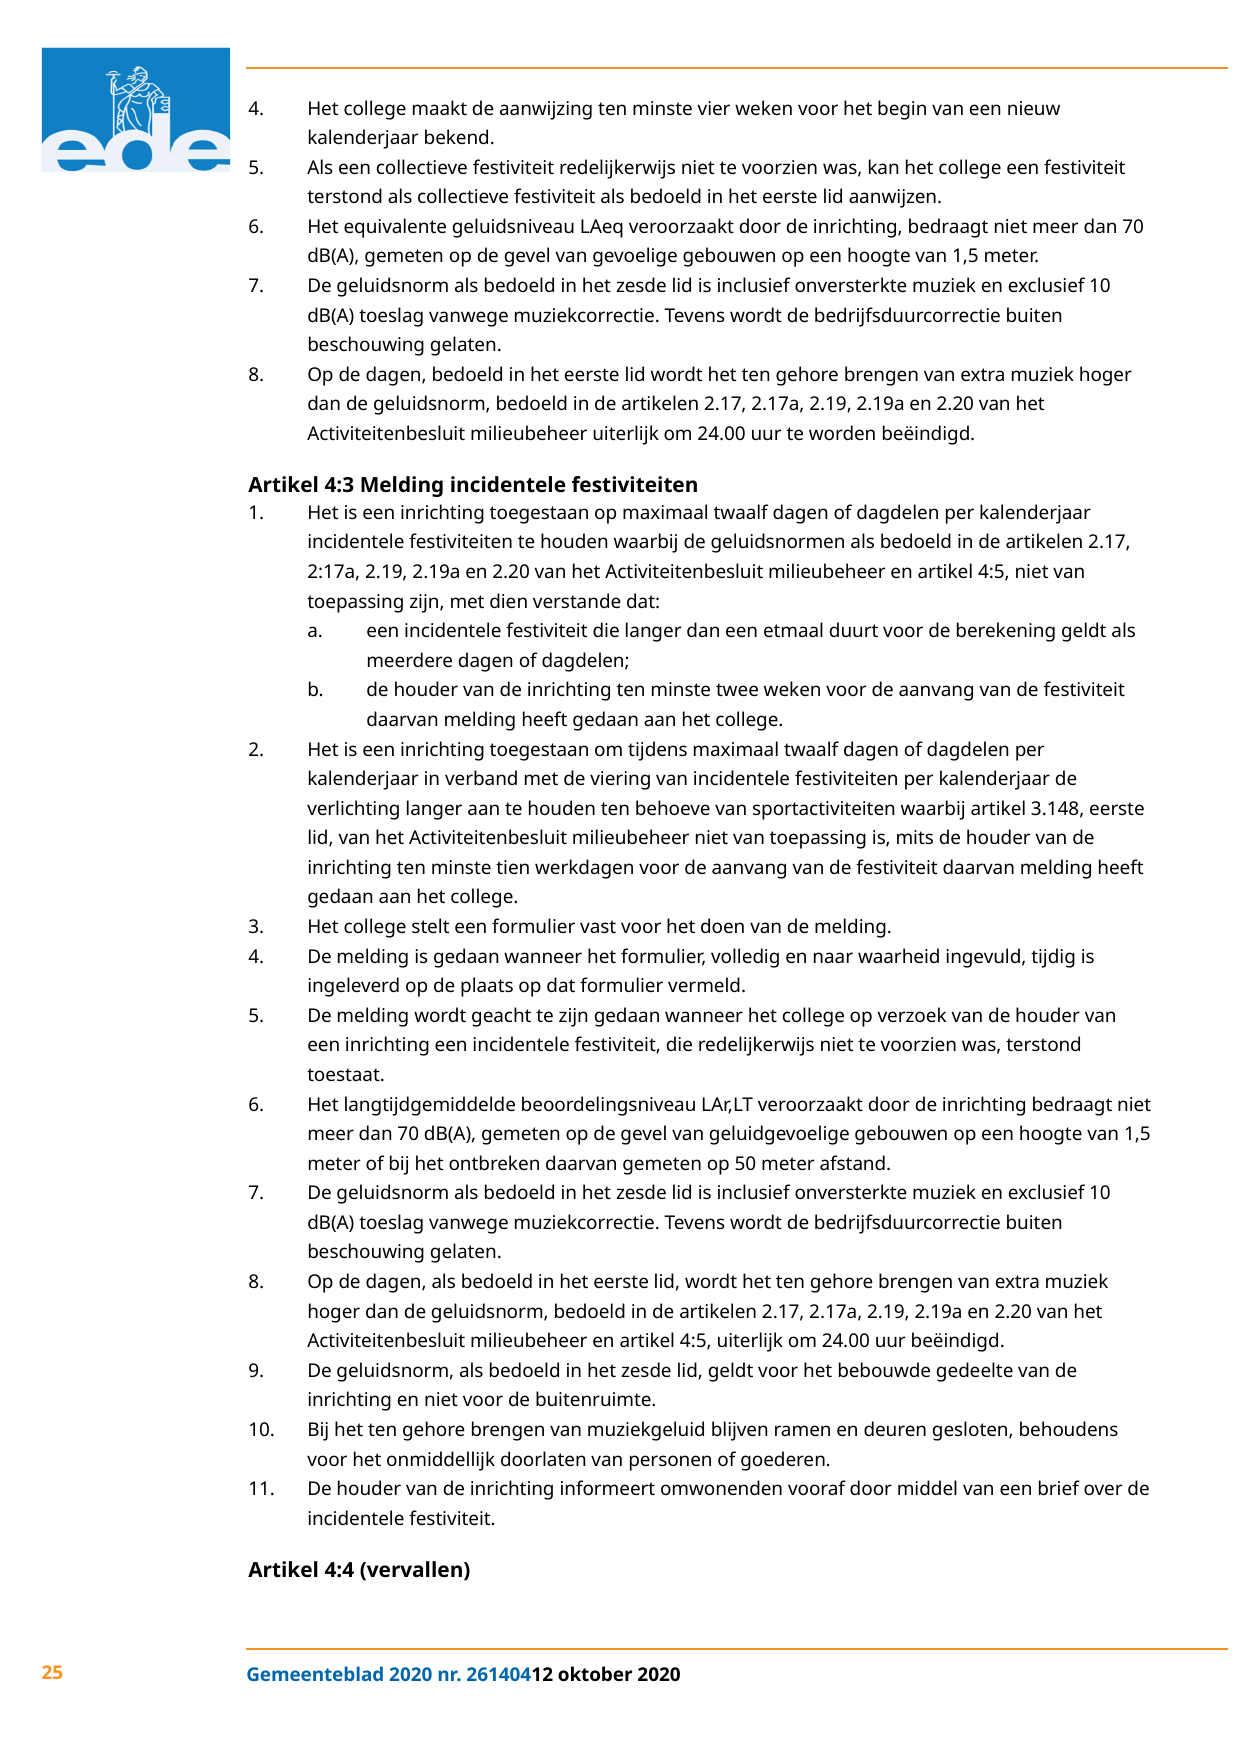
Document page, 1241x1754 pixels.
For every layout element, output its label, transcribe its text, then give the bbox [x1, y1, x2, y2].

list Het langtijdgemiddelde beoordelingsniveau LAr,LT veroorzaakt door de inrichting bedraagt niet meer dan 70 dB(A), gemeten op de gevel van geluidgevoelige gebouwen op een hoogte van 1,5 meter of bij het ontbreken daarvan gemeten op 50 meter afstand. [248, 1091, 1152, 1176]
list Het is een inrichting toegestaan om tijdens maximaal twaalf dagen of dagdelen per kalenderjaar in verband met de viering van incidentele festiviteiten per kalenderjaar de verlichting langer aan te houden ten behoeve van sportactiviteiten waarbij artikel 3.148, eerste lid, van het Activiteitenbesluit milieubeheer niet van toepassing is, mits de houder van de inrichting ten minste tien werkdagen voor de aanvang van de festiviteit daarvan melding heeft gedaan aan het college. [248, 736, 1152, 909]
list Het college stelt een formulier vast voor het doen van de melding. [248, 913, 1152, 939]
text Artikel 4:3 Melding incidentele festiviteiten [248, 471, 1152, 499]
list De geluidsnorm als bedoeld in het zesde lid is inclusief onversterkte muziek en exclusief 10 dB(A) toeslag vanwege muziekcorrectie. Tevens wordt de bedrijfsduurcorrectie buiten beschouwing gelaten. [248, 1179, 1152, 1264]
list Het college maakt de aanwijzing ten minste vier weken voor het begin van een nieuw kalenderjaar bekend. [248, 95, 1152, 150]
list een incidentele festiviteit die langer dan een etmaal duurt voor de berekening geldt als meerdere dagen of dagdelen; [307, 617, 1152, 673]
list Het is een inrichting toegestaan op maximaal twaalf dagen of dagdelen per kalenderjaar incidentele festiviteiten te houden waarbij de geluidsnormen als bedoeld in de artikelen 2.17, 2:17a, 2.19, 2.19a en 2.20 van het Activiteitenbesluit milieubeheer en artikel 4:5, niet van toepassing zijn, met dien verstande dat: [248, 499, 1152, 613]
list Als een collectieve festiviteit redelijkerwijs niet te voorzien was, kan het college een festiviteit terstond als collectieve festiviteit als bedoeld in het eerste lid aanwijzen. [248, 154, 1152, 209]
list de houder van de inrichting ten minste twee weken voor de aanvang van de festiviteit daarvan melding heeft gedaan aan het college. [307, 677, 1152, 732]
list De melding is gedaan wanneer het formulier, volledig en naar waarheid ingevuld, tijdig is ingeleverd op de plaats op dat formulier vermeld. [248, 943, 1152, 998]
list De melding wordt geacht te zijn gedaan wanneer het college op verzoek van de houder van een inrichting een incidentele festiviteit, die redelijkerwijs niet te voorzien was, terstond toestaat. [248, 1002, 1152, 1087]
list Op de dagen, als bedoeld in het eerste lid, wordt het ten gehore brengen van extra muziek hoger dan de geluidsnorm, bedoeld in de artikelen 2.17, 2.17a, 2.19, 2.19a en 2.20 van het Activiteitenbesluit milieubeheer en artikel 4:5, uiterlijk om 24.00 uur beëindigd. [248, 1268, 1152, 1353]
text Artikel 4:4 (vervallen) [248, 1555, 1152, 1584]
list Het equivalente geluidsniveau LAeq veroorzaakt door de inrichting, bedraagt niet meer dan 70 dB(A), gemeten op de gevel van gevoelige gebouwen op een hoogte van 1,5 meter. [248, 213, 1152, 268]
list De houder van de inrichting informeert omwonenden vooraf door middel van een brief over de incidentele festiviteit. [248, 1475, 1152, 1531]
list De geluidsnorm als bedoeld in het zesde lid is inclusief onversterkte muziek en exclusief 10 dB(A) toeslag vanwege muziekcorrectie. Tevens wordt de bedrijfsduurcorrectie buiten beschouwing gelaten. [248, 272, 1152, 357]
list De geluidsnorm, als bedoeld in het zesde lid, geldt voor het bebouwde gedeelte van de inrichting en niet voor de buitenruimte. [248, 1357, 1152, 1412]
picture [41, 47, 231, 172]
list Bij het ten gehore brengen van muziekgeluid blijven ramen en deuren gesloten, behoudens voor het onmiddellijk doorlaten van personen of goederen. [248, 1416, 1152, 1471]
list Op de dagen, bedoeld in het eerste lid wordt het ten gehore brengen van extra muziek hoger dan de geluidsnorm, bedoeld in de artikelen 2.17, 2.17a, 2.19, 2.19a en 2.20 van het Activiteitenbesluit milieubeheer uiterlijk om 24.00 uur te worden beëindigd. [248, 361, 1152, 446]
